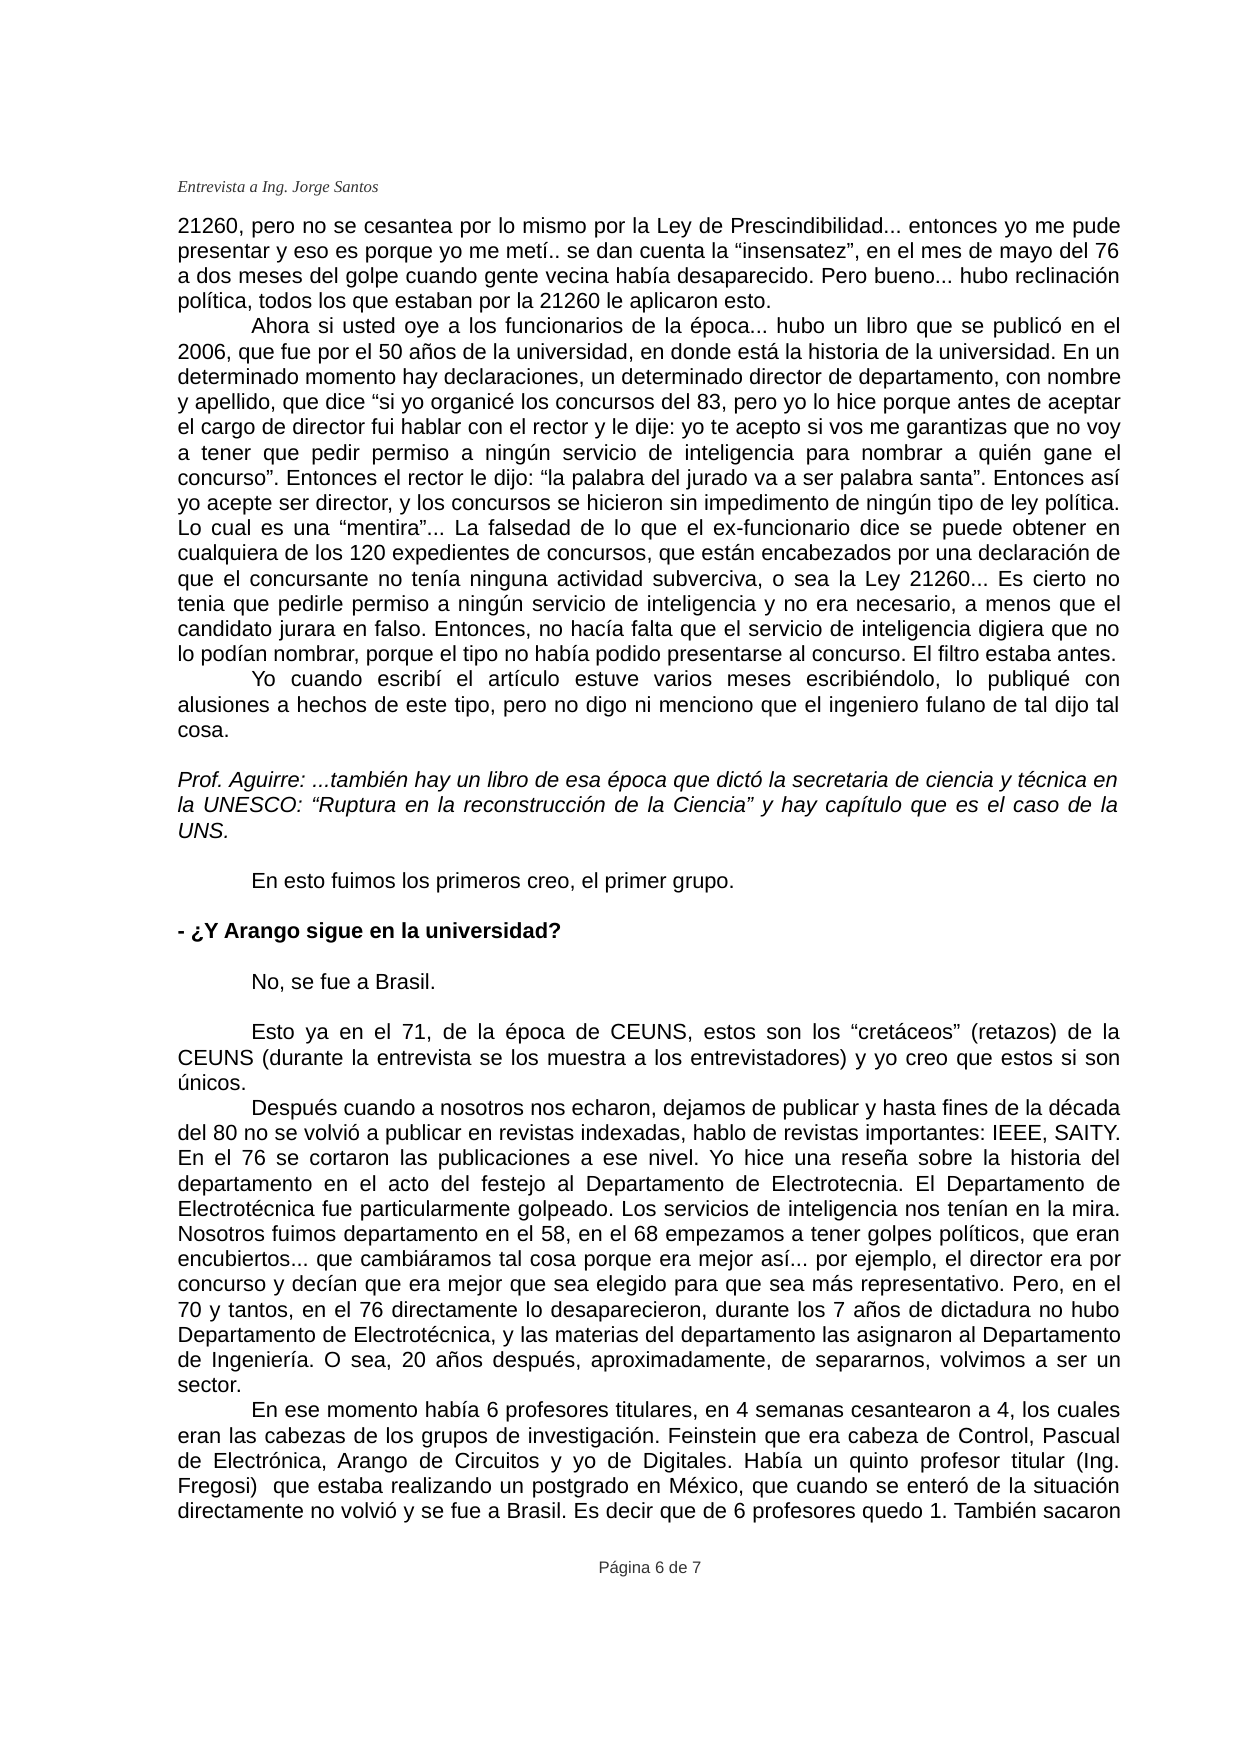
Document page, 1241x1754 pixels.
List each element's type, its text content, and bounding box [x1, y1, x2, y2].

text En ese momento había 6 profesores titulares, en 4 semanas cesantearon a 4, los cuales eran las cabezas de los grupos de investigación. Feinstein que era cabeza de Control, Pascual de Electrónica, Arango de Circuitos y yo de Digitales. Había un quinto profesor titular (Ing. Fregosi) que estaba realizando un postgrado en México, que cuando se enteró de la situación directamente no volvió y se fue a Brasil. Es decir que de 6 profesores quedo 1. También sacaron [177, 1397, 1122, 1523]
text En esto fuimos los primeros creo, el primer grupo. [177, 868, 1122, 893]
text Esto ya en el 71, de la época de CEUNS, estos son los “cretáceos” (retazos) de la CEUNS (durante la entrevista se los muestra a los entrevistadores) y yo creo que estos si son únicos. [177, 1019, 1122, 1095]
text Ahora si usted oye a los funcionarios de la época... hubo un libro que se publicó en el 2006, que fue por el 50 años de la universidad, en donde está la historia de la universidad. En un determinado momento hay declaraciones, un determinado director de departamento, con nombre y apellido, que dice “si yo organicé los concursos del 83, pero yo lo hice porque antes de aceptar el cargo de director fui hablar con el rector y le dije: yo te acepto si vos me garantizas que no voy a tener que pedir permiso a ningún servicio de inteligencia para nombrar a quién gane el concurso”. Entonces el rector le dijo: “la palabra del jurado va a ser palabra santa”. Entonces así yo acepte ser director, y los concursos se hicieron sin impedimento de ningún tipo de ley política. Lo cual es una “mentira”... La falsedad de lo que el ex-funcionario dice se puede obtener en cualquiera de los 120 expedientes de concursos, que están encabezados por una declaración de que el concursante no tenía ninguna actividad subverciva, o sea la Ley 21260... Es cierto no tenia que pedirle permiso a ningún servicio de inteligencia y no era necesario, a menos que el candidato jurara en falso. Entonces, no hacía falta que el servicio de inteligencia digiera que no lo podían nombrar, porque el tipo no había podido presentarse al concurso. El filtro estaba antes. [177, 313, 1122, 666]
text No, se fue a Brasil. [177, 969, 1122, 994]
text Yo cuando escribí el artículo estuve varios meses escribiéndolo, lo publiqué con alusiones a hechos de este tipo, pero no digo ni menciono que el ingeniero fulano de tal dijo tal cosa. [177, 666, 1122, 742]
text - ¿Y Arango sigue en la universidad? [177, 918, 1122, 944]
text 21260, pero no se cesantea por lo mismo por la Ley de Prescindibilidad... entonces yo me pude presentar y eso es porque yo me metí.. se dan cuenta la “insensatez”, en el mes de mayo del 76 a dos meses del golpe cuando gente vecina había desaparecido. Pero bueno... hubo reclinación política, todos los que estaban por la 21260 le aplicaron esto. [177, 213, 1122, 313]
text Prof. Aguirre: ...también hay un libro de esa época que dictó la secretaria de ciencia y técnica en la UNESCO: “Ruptura en la reconstrucción de la Ciencia” y hay capítulo que es el caso de la UNS. [177, 767, 1122, 843]
text Después cuando a nosotros nos echaron, dejamos de publicar y hasta fines de la década del 80 no se volvió a publicar en revistas indexadas, hablo de revistas importantes: IEEE, SAITY. En el 76 se cortaron las publicaciones a ese nivel. Yo hice una reseña sobre la historia del departamento en el acto del festejo al Departamento de Electrotecnia. El Departamento de Electrotécnica fue particularmente golpeado. Los servicios de inteligencia nos tenían en la mira. Nosotros fuimos departamento en el 58, en el 68 empezamos a tener golpes políticos, que eran encubiertos... que cambiáramos tal cosa porque era mejor así... por ejemplo, el director era por concurso y decían que era mejor que sea elegido para que sea más representativo. Pero, en el 70 y tantos, en el 76 directamente lo desaparecieron, durante los 7 años de dictadura no hubo Departamento de Electrotécnica, y las materias del departamento las asignaron al Departamento de Ingeniería. O sea, 20 años después, aproximadamente, de separarnos, volvimos a ser un sector. [177, 1095, 1122, 1397]
